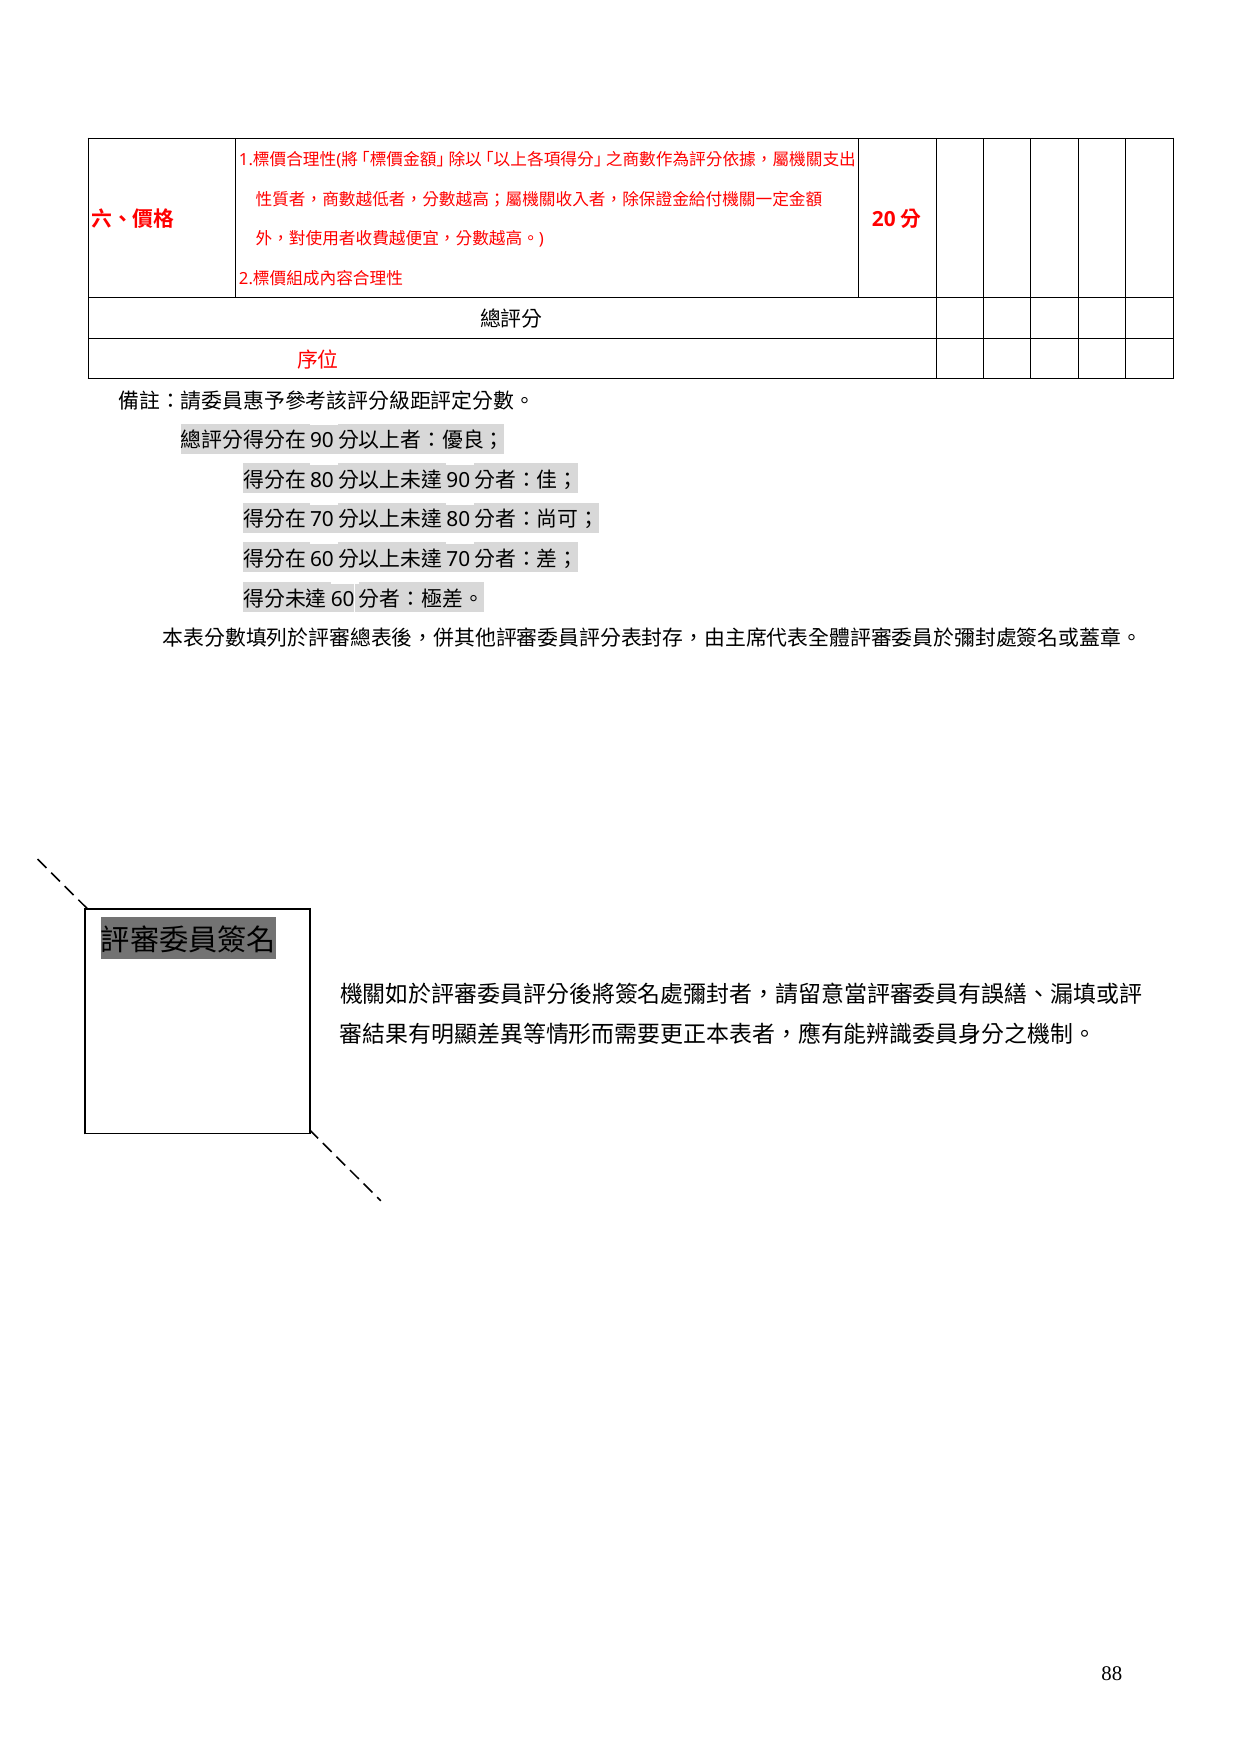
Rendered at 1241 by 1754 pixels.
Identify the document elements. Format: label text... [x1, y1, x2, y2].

table_cell [984, 339, 1030, 378]
table_cell 1.標價合理性(將「標價金額」除以「以上各項得分」之商數作為評分依據，屬機關支出性質者，商數越低者，分數越高；屬機關收入者，除保證金給付機關一定金額外，對使用者收費越便宜，分數越高。) 2.標價組成內容合理性 [236, 139, 858, 297]
table_cell 20分 [859, 139, 936, 297]
table_cell [1079, 339, 1125, 378]
table_cell [1031, 298, 1078, 338]
table_cell [1031, 339, 1078, 378]
table_cell [1126, 139, 1173, 297]
text 備註：請委員惠予參考該評分級距評定分數。 [118, 379, 1122, 419]
text 得分未達60分者：極差。 [243, 577, 1122, 617]
table_cell 總評分 [89, 298, 936, 338]
table_cell [1079, 139, 1125, 297]
table_cell 六、價格 [89, 139, 235, 297]
table_cell [1031, 139, 1078, 297]
table_cell [1126, 298, 1173, 338]
table_cell [1079, 298, 1125, 338]
table_cell [1126, 339, 1173, 378]
table_cell [937, 139, 983, 297]
table_cell [984, 139, 1030, 297]
text 評審委員簽名 [101, 917, 294, 959]
table_cell [937, 339, 983, 378]
text 總評分得分在90分以上者：優良； [181, 419, 1122, 458]
table_cell [984, 298, 1030, 338]
table_cell 序位 [89, 339, 936, 378]
text 本表分數填列於評審總表後，併其他評審委員評分表封存，由主席代表全體評審委員於彌封處簽名或蓋章。 [162, 617, 1122, 656]
text 得分在80分以上未達90分者：佳； [243, 458, 1122, 498]
table_cell [937, 298, 983, 338]
text 機關如於評審委員評分後將簽名處彌封者，請留意當評審委員有誤繕、漏填或評審結果有明顯差異等情形而需要更正本表者，應有能辨識委員身分之機制。 [339, 973, 1152, 1052]
text 得分在60分以上未達70分者：差； [243, 538, 1122, 577]
text 得分在70分以上未達80分者：尚可； [243, 498, 1122, 538]
